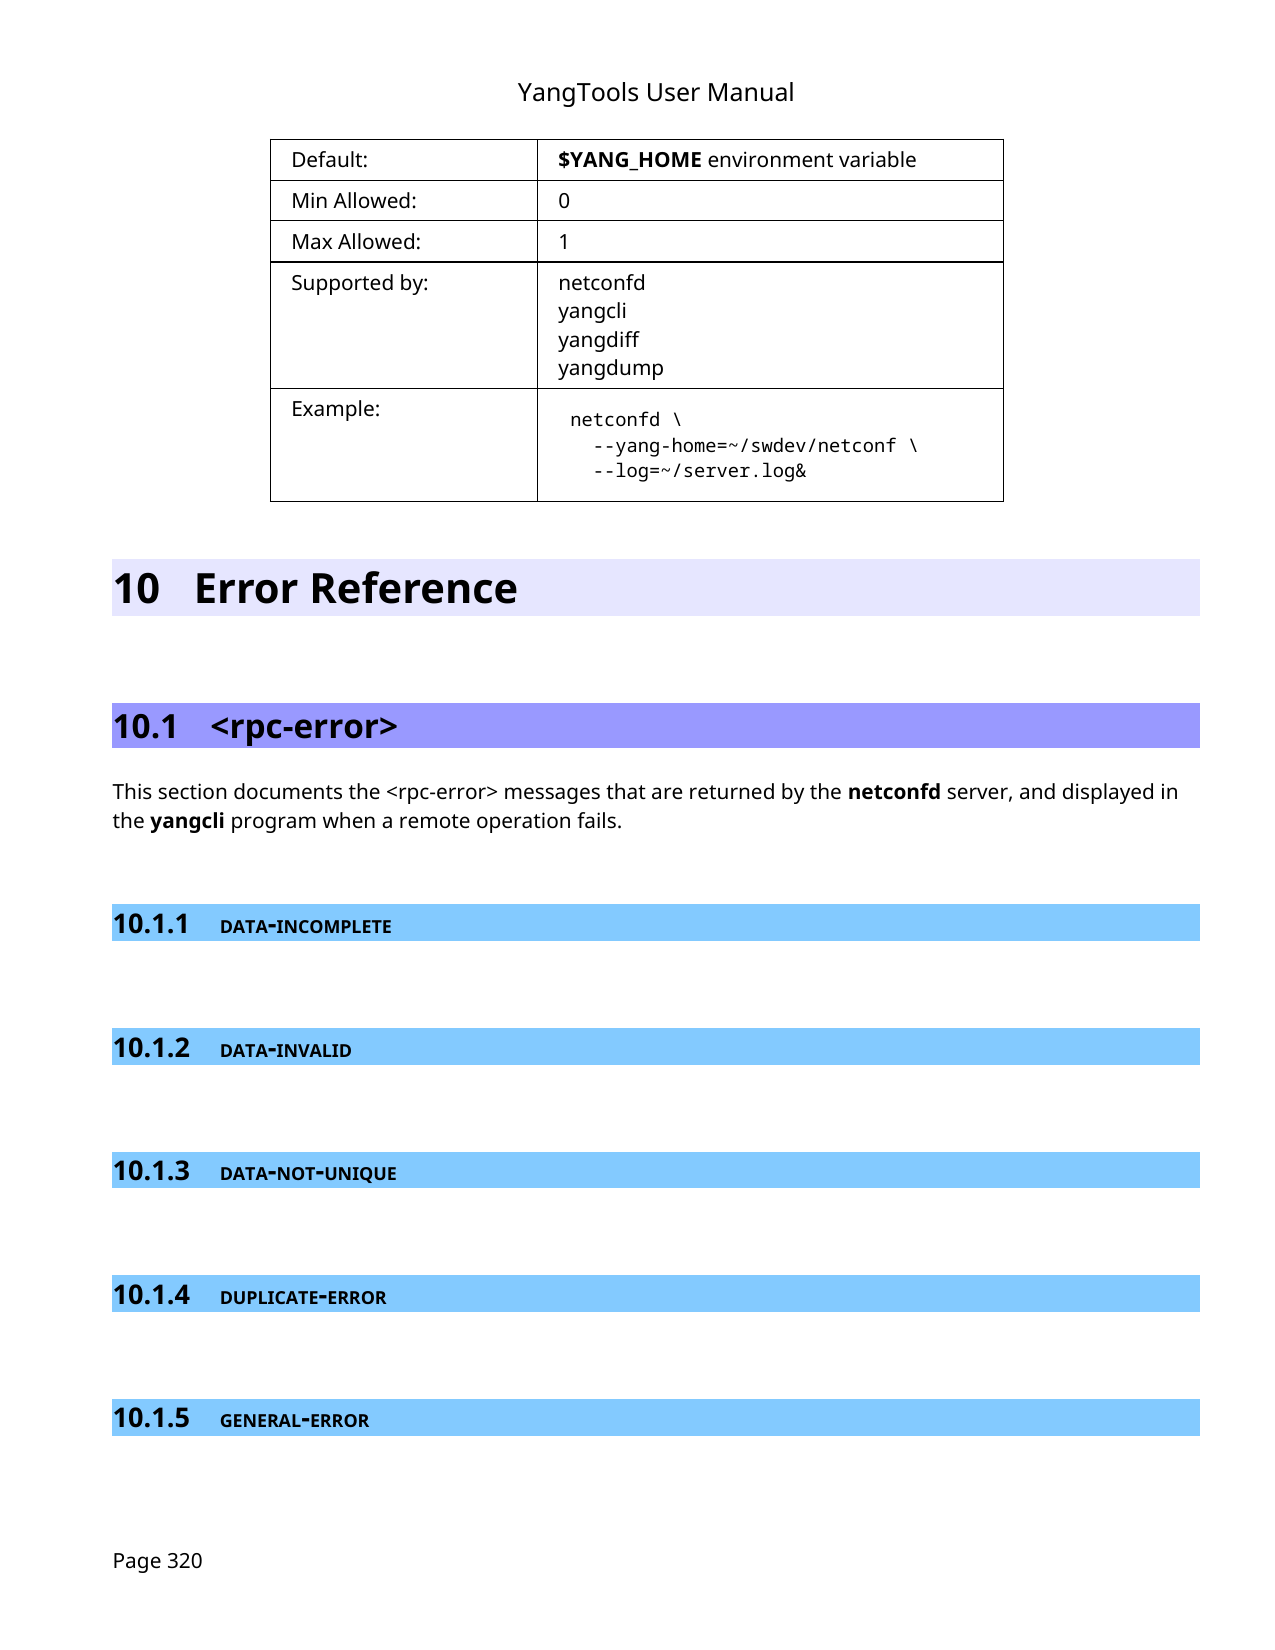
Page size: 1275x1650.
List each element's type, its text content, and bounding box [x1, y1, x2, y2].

subtitle Error Reference [112, 559, 1200, 616]
table_cell netconfd yangcli yangdiff yangdump [538, 263, 1003, 388]
table_cell 1 [538, 221, 1003, 261]
subtitle data-invalid [112, 1028, 1200, 1065]
subtitle duplicate-error [112, 1275, 1200, 1312]
table_cell Min Allowed: [271, 181, 537, 220]
table_cell Default: [271, 140, 537, 179]
table_cell netconfd \ --yang-home=~/swdev/netconf \ --log=~/server.log& [538, 389, 1003, 501]
subtitle <rpc-error> [112, 703, 1200, 748]
subtitle data-not-unique [112, 1152, 1200, 1188]
subtitle general-error [112, 1399, 1200, 1436]
table_cell Supported by: [271, 263, 537, 388]
table_cell Max Allowed: [271, 221, 537, 261]
subtitle data-incomplete [112, 904, 1200, 941]
table_cell 0 [538, 181, 1003, 220]
table_cell $YANG_HOME environment variable [538, 140, 1003, 179]
table_cell Example: [271, 389, 537, 501]
text This section documents the <rpc-error> messages that are returned by the netconfd server, and displayed in the yangcli program when a remote operation fails. [112, 777, 1200, 834]
